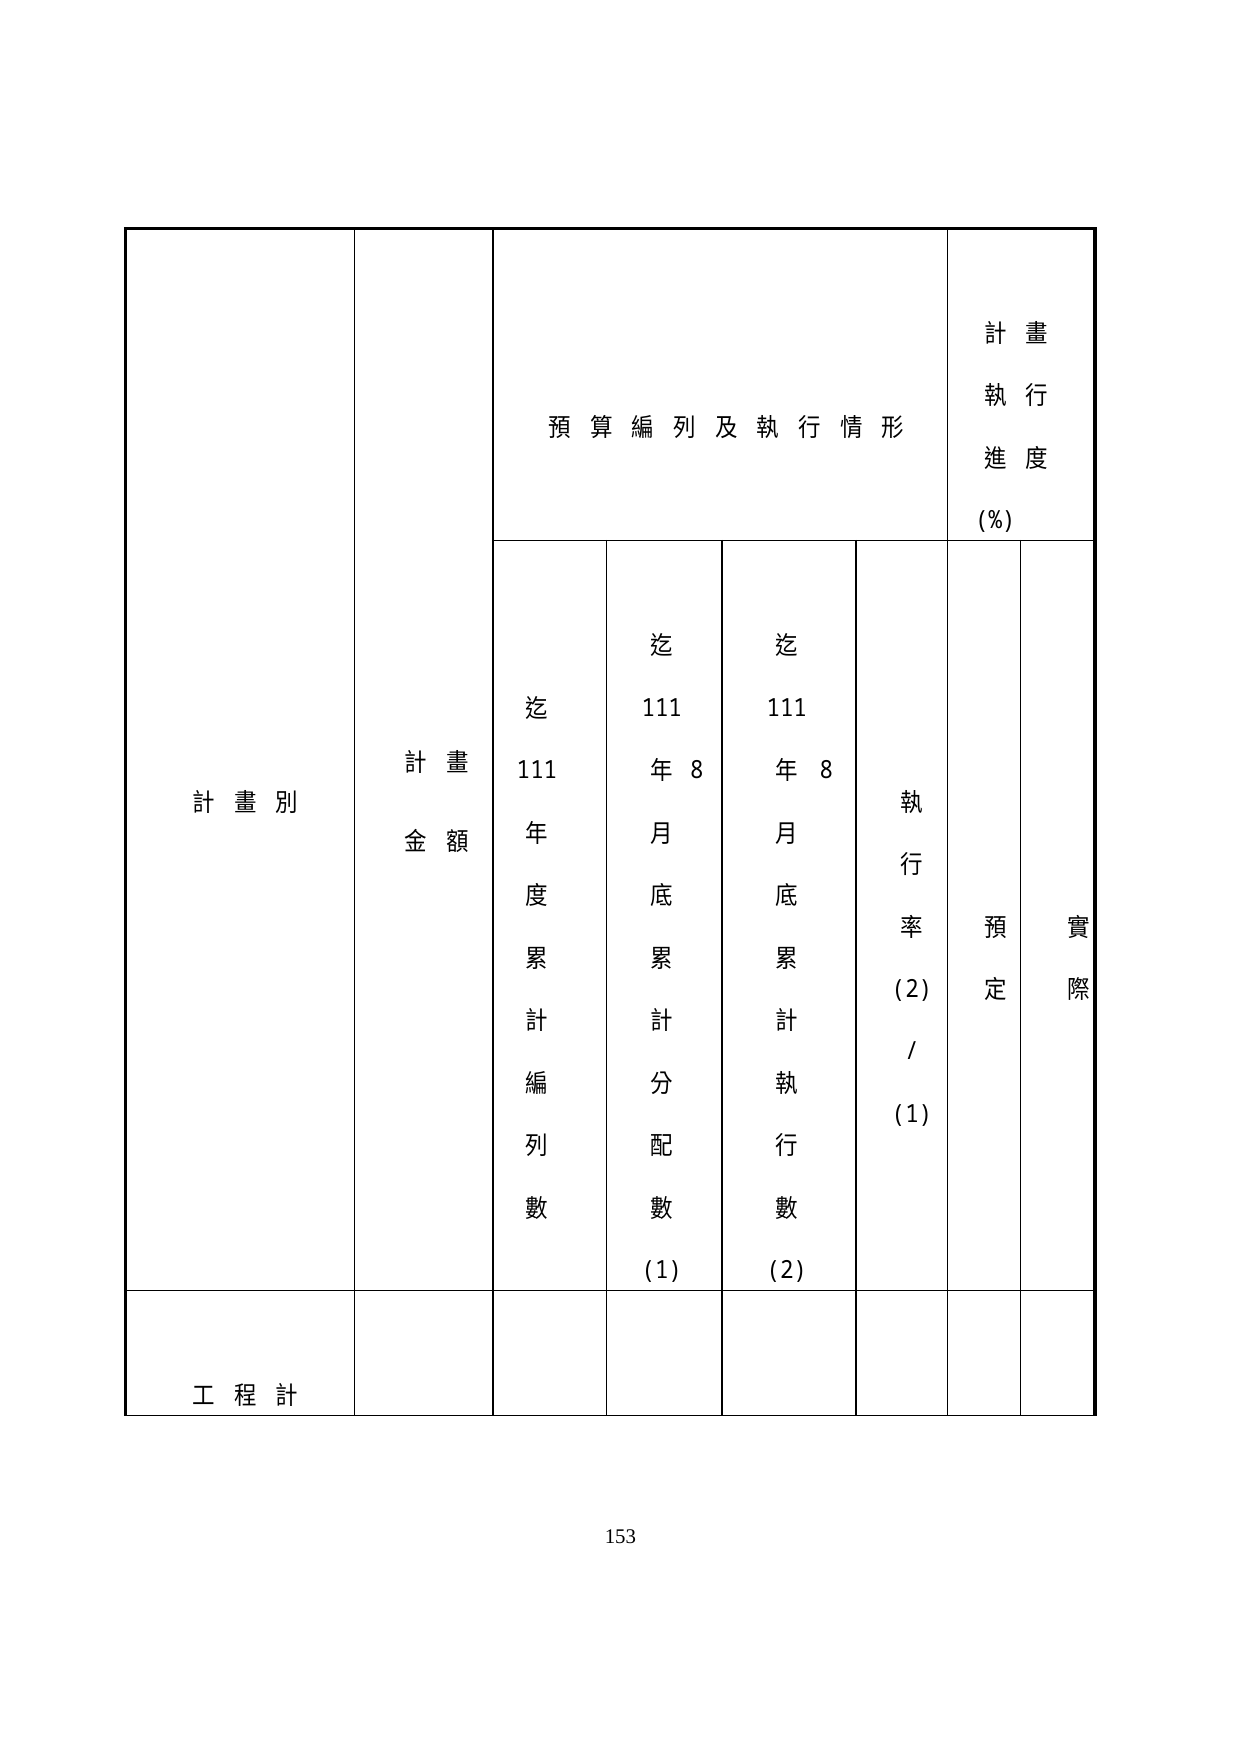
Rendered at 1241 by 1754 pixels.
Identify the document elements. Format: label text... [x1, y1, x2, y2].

table_cell 迄111年8月底累計分配數(1) [607, 541, 721, 1290]
table_cell [948, 1291, 1020, 1415]
table_cell [355, 1291, 492, 1415]
table_cell 迄111年8月底累計執行數(2) [723, 541, 855, 1290]
table_header 計畫執行進度(%) [948, 230, 1093, 540]
table_cell [494, 1291, 606, 1415]
table_cell 執行率(2)/(1) [857, 541, 947, 1290]
table_header 計畫別 [127, 230, 354, 1290]
table_cell [723, 1291, 855, 1415]
table_header 預算編列及執行情形 [494, 230, 947, 540]
table_cell 迄111年度累計編列數 [494, 541, 606, 1290]
table_cell [857, 1291, 947, 1415]
table_cell 預定 [948, 541, 1020, 1290]
table_cell [607, 1291, 721, 1415]
table_cell 實際 [1021, 541, 1093, 1290]
table_header 計畫 金額 [355, 230, 492, 1290]
table_cell 工程計 [127, 1291, 354, 1415]
table_cell [1021, 1291, 1093, 1415]
